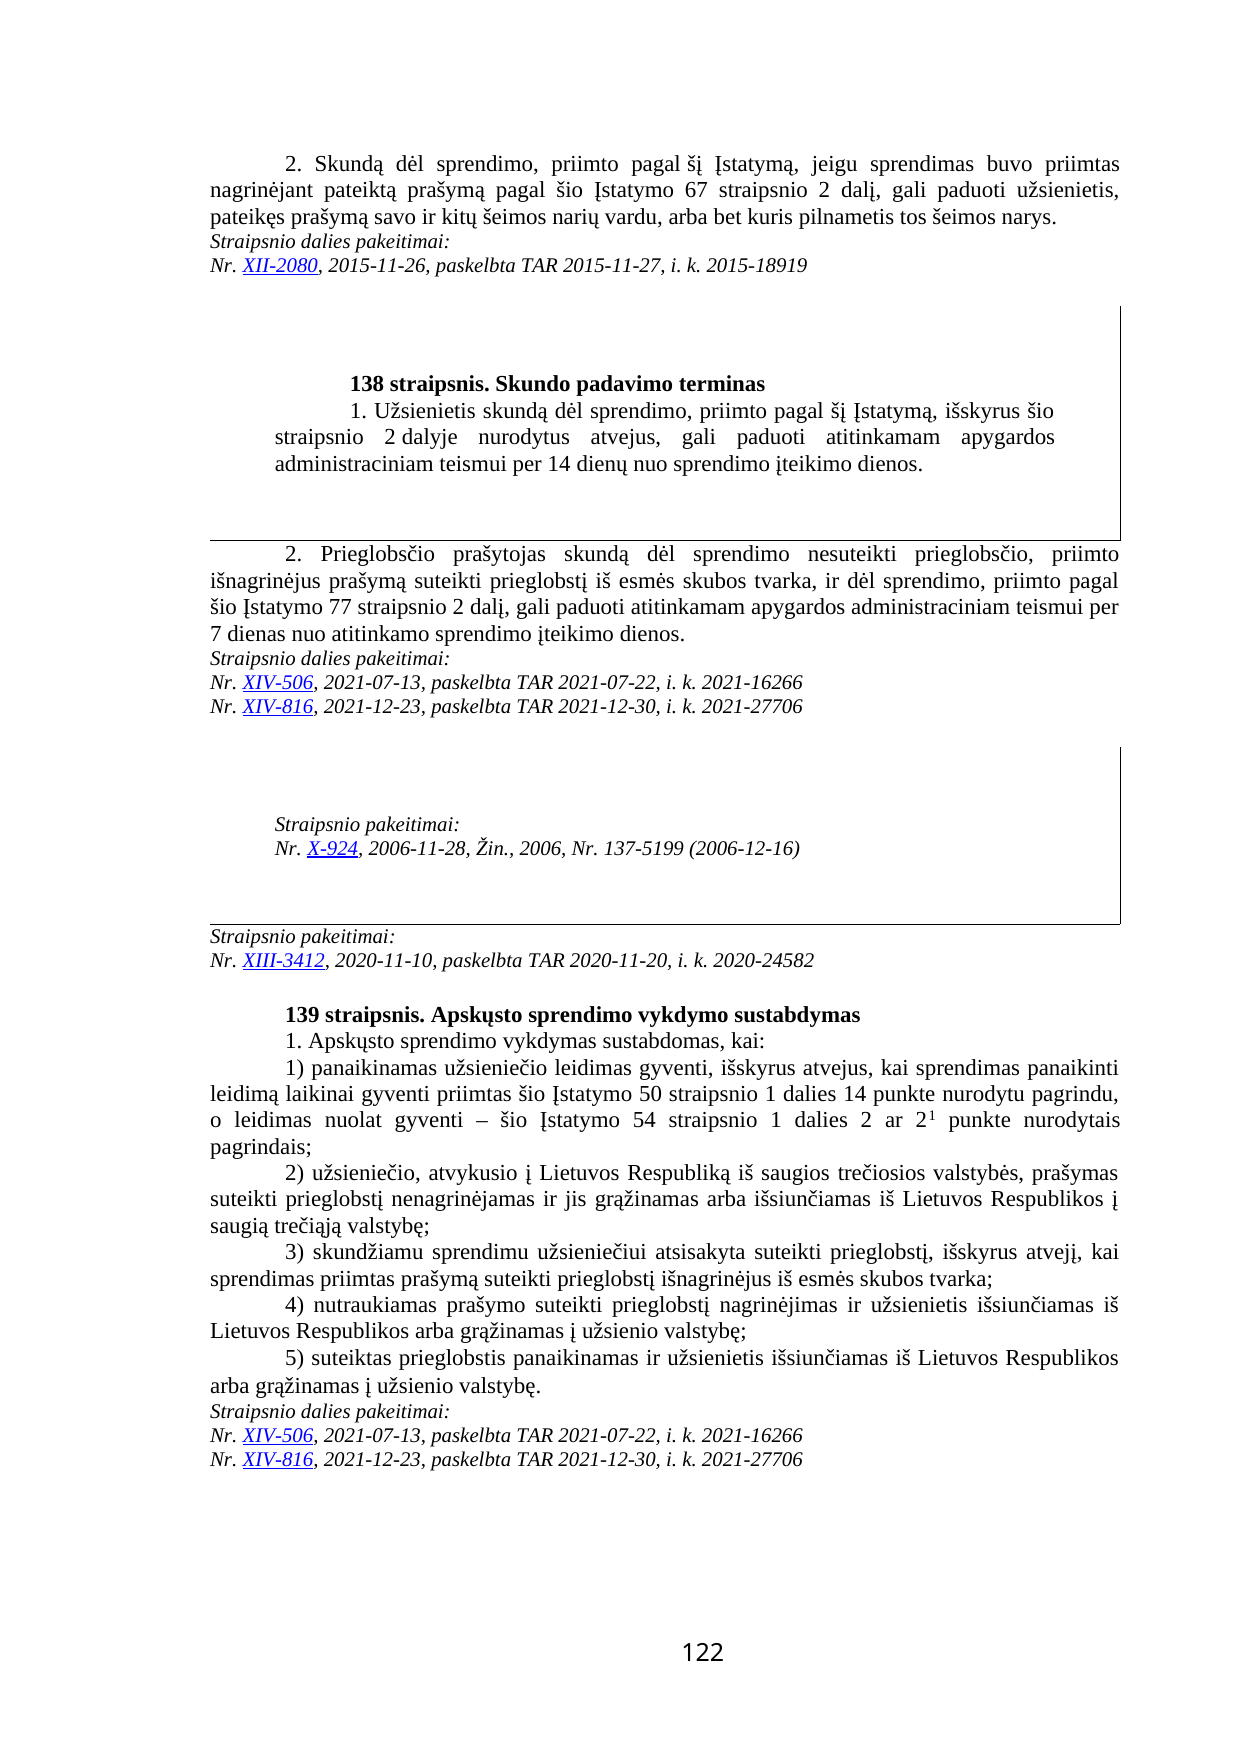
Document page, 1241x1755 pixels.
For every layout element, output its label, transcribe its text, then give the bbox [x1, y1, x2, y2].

text 5) suteiktas prieglobstis panaikinamas ir užsienietis išsiunčiamas iš Lietuvos Respublikos arba grąžinamas į užsienio valstybę. [210, 1344, 1120, 1399]
text Straipsnio pakeitimai: [210, 747, 1120, 836]
text 2. Skundą dėl sprendimo, priimto pagal šį Įstatymą, jeigu sprendimas buvo priimtas nagrinėjant pateiktą prašymą pagal šio Įstatymo 67 straipsnio 2 dalį, gali paduoti užsienietis, pateikęs prašymą savo ir kitų šeimos narių vardu, arba bet kuris pilnametis tos šeimos narys. [210, 150, 1120, 229]
text Nr. XIV-506, 2021-07-13, paskelbta TAR 2021-07-22, i. k. 2021-16266 [210, 1423, 1120, 1447]
text Straipsnio dalies pakeitimai: [210, 646, 1120, 670]
text Nr. XII-2080, 2015-11-26, paskelbta TAR 2015-11-27, i. k. 2015-18919 [210, 253, 1120, 277]
text 4) nutraukiamas prašymo suteikti prieglobstį nagrinėjimas ir užsienietis išsiunčiamas iš Lietuvos Respublikos arba grąžinamas į užsienio valstybę; [210, 1291, 1120, 1344]
text Straipsnio dalies pakeitimai: [210, 1399, 1120, 1423]
text 2) užsieniečio, atvykusio į Lietuvos Respubliką iš saugios trečiosios valstybės, prašymas suteikti prieglobstį nenagrinėjamas ir jis grąžinamas arba išsiunčiamas iš Lietuvos Respublikos į saugią trečiąją valstybę; [210, 1159, 1120, 1238]
text 2. Prieglobsčio prašytojas skundą dėl sprendimo nesuteikti prieglobsčio, priimto išnagrinėjus prašymą suteikti prieglobstį iš esmės skubos tvarka, ir dėl sprendimo, priimto pagal šio Įstatymo 77 straipsnio 2 dalį, gali paduoti atitinkamam apygardos administraciniam teismui per 7 dienas nuo atitinkamo sprendimo įteikimo dienos. [210, 541, 1120, 646]
text Nr. XIII-3412, 2020-11-10, paskelbta TAR 2020-11-20, i. k. 2020-24582 [210, 948, 1120, 972]
text 139 straipsnis. Apskųsto sprendimo vykdymo sustabdymas [210, 1001, 1120, 1027]
text Nr. XIV-816, 2021-12-23, paskelbta TAR 2021-12-30, i. k. 2021-27706 [210, 1447, 1120, 1471]
text Nr. XIV-506, 2021-07-13, paskelbta TAR 2021-07-22, i. k. 2021-16266 [210, 670, 1120, 694]
text 1. Apskųsto sprendimo vykdymas sustabdomas, kai: [210, 1027, 1120, 1054]
text 138 straipsnis. Skundo padavimo terminas [210, 306, 1120, 397]
text 3) skundžiamu sprendimu užsieniečiui atsisakyta suteikti prieglobstį, išskyrus atvejį, kai sprendimas priimtas prašymą suteikti prieglobstį išnagrinėjus iš esmės skubos tvarka; [210, 1238, 1120, 1291]
text 1) panaikinamas užsieniečio leidimas gyventi, išskyrus atvejus, kai sprendimas panaikinti leidimą laikinai gyventi priimtas šio Įstatymo 50 straipsnio 1 dalies 14 punkte nurodytu pagrindu, o leidimas nuolat gyventi – šio Įstatymo 54 straipsnio 1 dalies 2 ar 21 punkte nurodytais pagrindais; [210, 1054, 1120, 1159]
text 1. Užsienietis skundą dėl sprendimo, priimto pagal šį Įstatymą, išskyrus šio straipsnio 2 dalyje nurodytus atvejus, gali paduoti atitinkamam apygardos administraciniam teismui per 14 dienų nuo sprendimo įteikimo dienos. [210, 397, 1120, 540]
text Straipsnio dalies pakeitimai: [210, 229, 1120, 253]
text Nr. X-924, 2006-11-28, Žin., 2006, Nr. 137-5199 (2006-12-16) [210, 836, 1120, 924]
text Nr. XIV-816, 2021-12-23, paskelbta TAR 2021-12-30, i. k. 2021-27706 [210, 694, 1120, 718]
text Straipsnio pakeitimai: [210, 924, 1120, 948]
